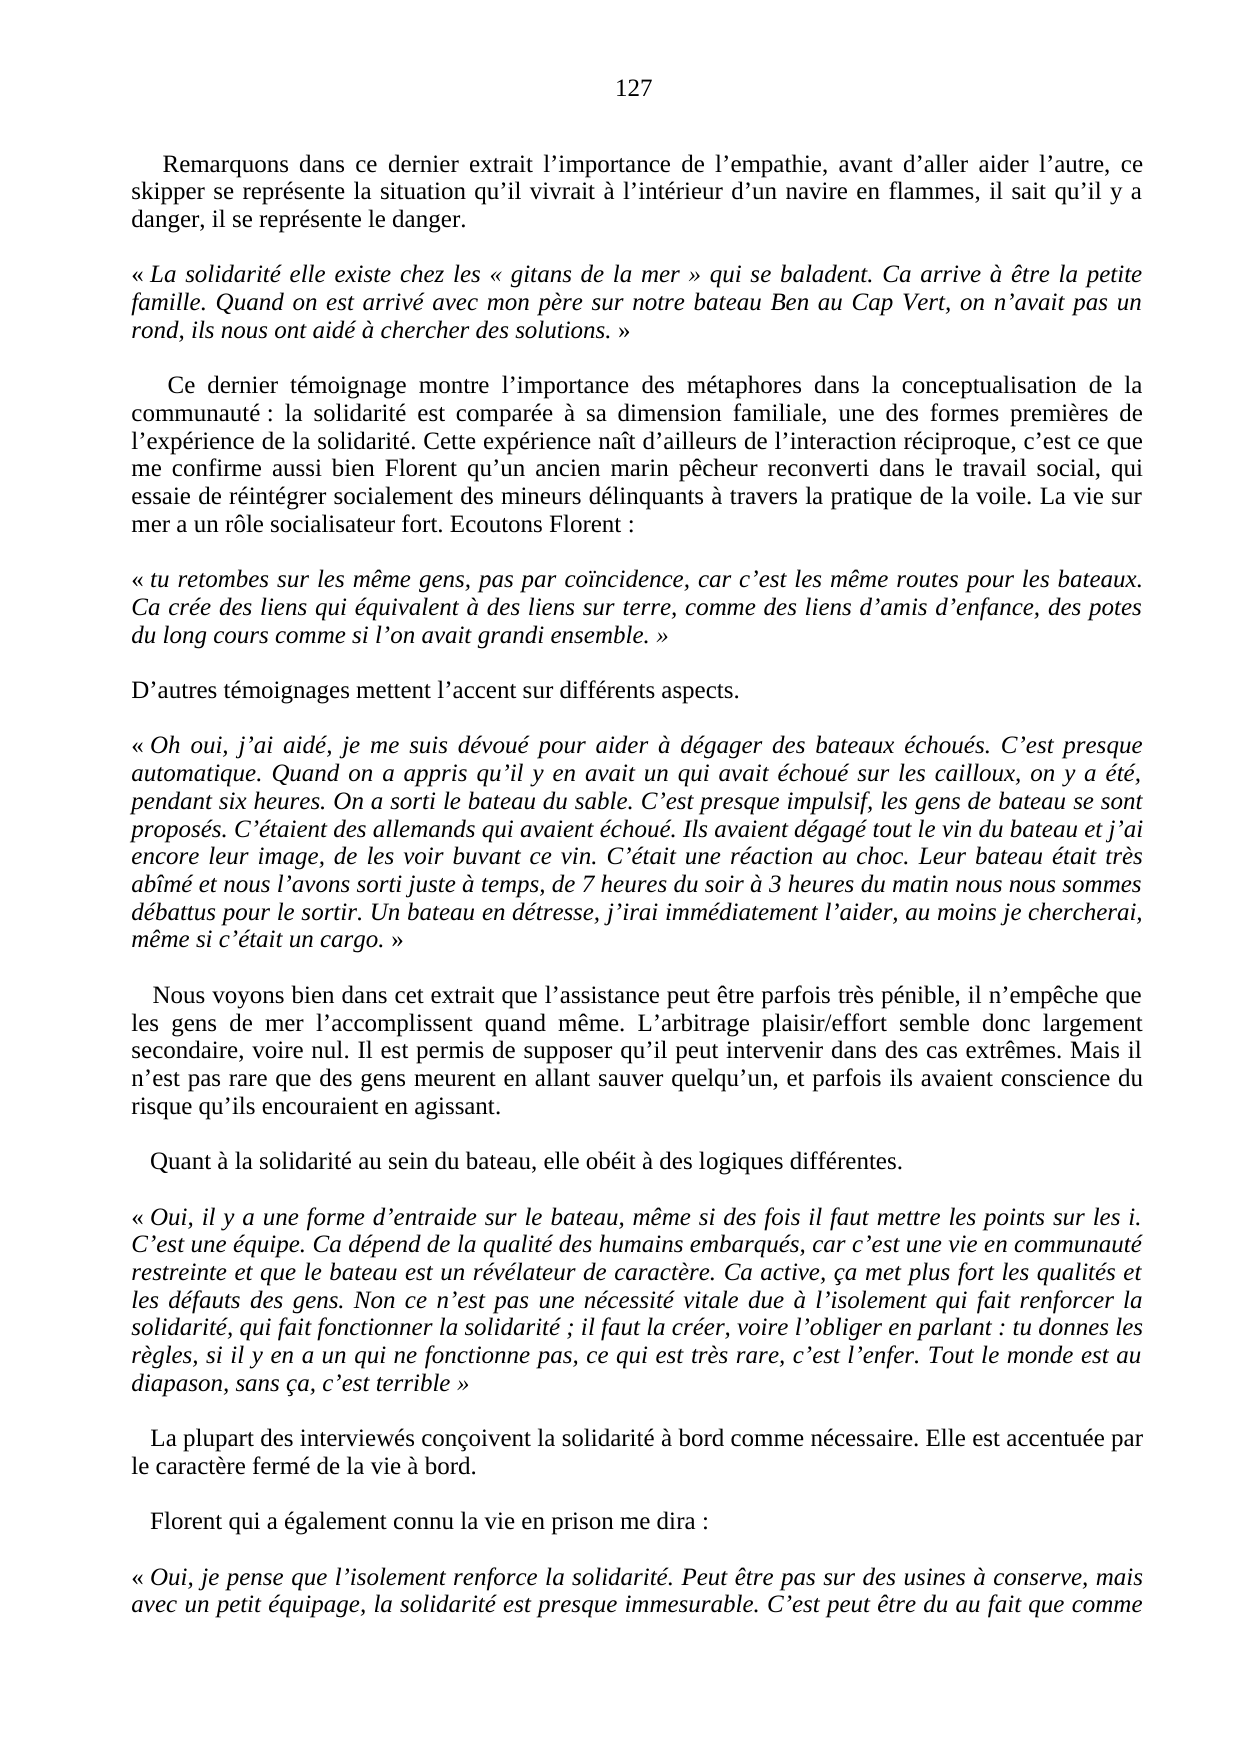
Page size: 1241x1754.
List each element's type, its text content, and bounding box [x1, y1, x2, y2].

text « Oui, il y a une forme d’entraide sur le bateau, même si des fois il faut mettre les points sur les i. C’est une équipe. Ca dépend de la qualité des humains embarqués, car c’est une vie en communauté restreinte et que le bateau est un révélateur de caractère. Ca active, ça met plus fort les qualités et les défauts des gens. Non ce n’est pas une nécessité vitale due à l’isolement qui fait renforcer la solidarité, qui fait fonctionner la solidarité ; il faut la créer, voire l’obliger en parlant : tu donnes les règles, si il y en a un qui ne fonctionne pas, ce qui est très rare, c’est l’enfer. Tout le monde est au diapason, sans ça, c’est terrible » [131, 1203, 1144, 1397]
text « La solidarité elle existe chez les « gitans de la mer » qui se baladent. Ca arrive à être la petite famille. Quand on est arrivé avec mon père sur notre bateau Ben au Cap Vert, on n’avait pas un rond, ils nous ont aidé à chercher des solutions. » [131, 261, 1144, 344]
text La plupart des interviewés conçoivent la solidarité à bord comme nécessaire. Elle est accentuée par le caractère fermé de la vie à bord. [131, 1424, 1144, 1480]
text Ce dernier témoignage montre l’importance des métaphores dans la conceptualisation de la communauté : la solidarité est comparée à sa dimension familiale, une des formes premières de l’expérience de la solidarité. Cette expérience naît d’ailleurs de l’interaction réciproque, c’est ce que me confirme aussi bien Florent qu’un ancien marin pêcheur reconverti dans le travail social, qui essaie de réintégrer socialement des mineurs délinquants à travers la pratique de la voile. La vie sur mer a un rôle socialisateur fort. Ecoutons Florent : [131, 371, 1144, 538]
text Nous voyons bien dans cet extrait que l’assistance peut être parfois très pénible, il n’empêche que les gens de mer l’accomplissent quand même. L’arbitrage plaisir/effort semble donc largement secondaire, voire nul. Il est permis de supposer qu’il peut intervenir dans des cas extrêmes. Mais il n’est pas rare que des gens meurent en allant sauver quelqu’un, et parfois ils avaient conscience du risque qu’ils encouraient en agissant. [131, 981, 1144, 1119]
text « Oh oui, j’ai aidé, je me suis dévoué pour aider à dégager des bateaux échoués. C’est presque automatique. Quand on a appris qu’il y en avait un qui avait échoué sur les cailloux, on y a été, pendant six heures. On a sorti le bateau du sable. C’est presque impulsif, les gens de bateau se sont proposés. C’étaient des allemands qui avaient échoué. Ils avaient dégagé tout le vin du bateau et j’ai encore leur image, de les voir buvant ce vin. C’était une réaction au choc. Leur bateau était très abîmé et nous l’avons sorti juste à temps, de 7 heures du soir à 3 heures du matin nous nous sommes débattus pour le sortir. Un bateau en détresse, j’irai immédiatement l’aider, au moins je chercherai, même si c’était un cargo. » [131, 732, 1144, 953]
text « Oui, je pense que l’isolement renforce la solidarité. Peut être pas sur des usines à conserve, mais avec un petit équipage, la solidarité est presque immesurable. C’est peut être du au fait que comme [131, 1563, 1144, 1618]
text « tu retombes sur les même gens, pas par coïncidence, car c’est les même routes pour les bateaux. Ca crée des liens qui équivalent à des liens sur terre, comme des liens d’amis d’enfance, des potes du long cours comme si l’on avait grandi ensemble. » [131, 565, 1144, 648]
text D’autres témoignages mettent l’accent sur différents aspects. [131, 676, 1144, 704]
text Florent qui a également connu la vie en prison me dira : [131, 1507, 1144, 1535]
text Quant à la solidarité au sein du bateau, elle obéit à des logiques différentes. [131, 1147, 1144, 1175]
text Remarquons dans ce dernier extrait l’importance de l’empathie, avant d’aller aider l’autre, ce skipper se représente la situation qu’il vivrait à l’intérieur d’un navire en flammes, il sait qu’il y a danger, il se représente le danger. [131, 150, 1144, 233]
